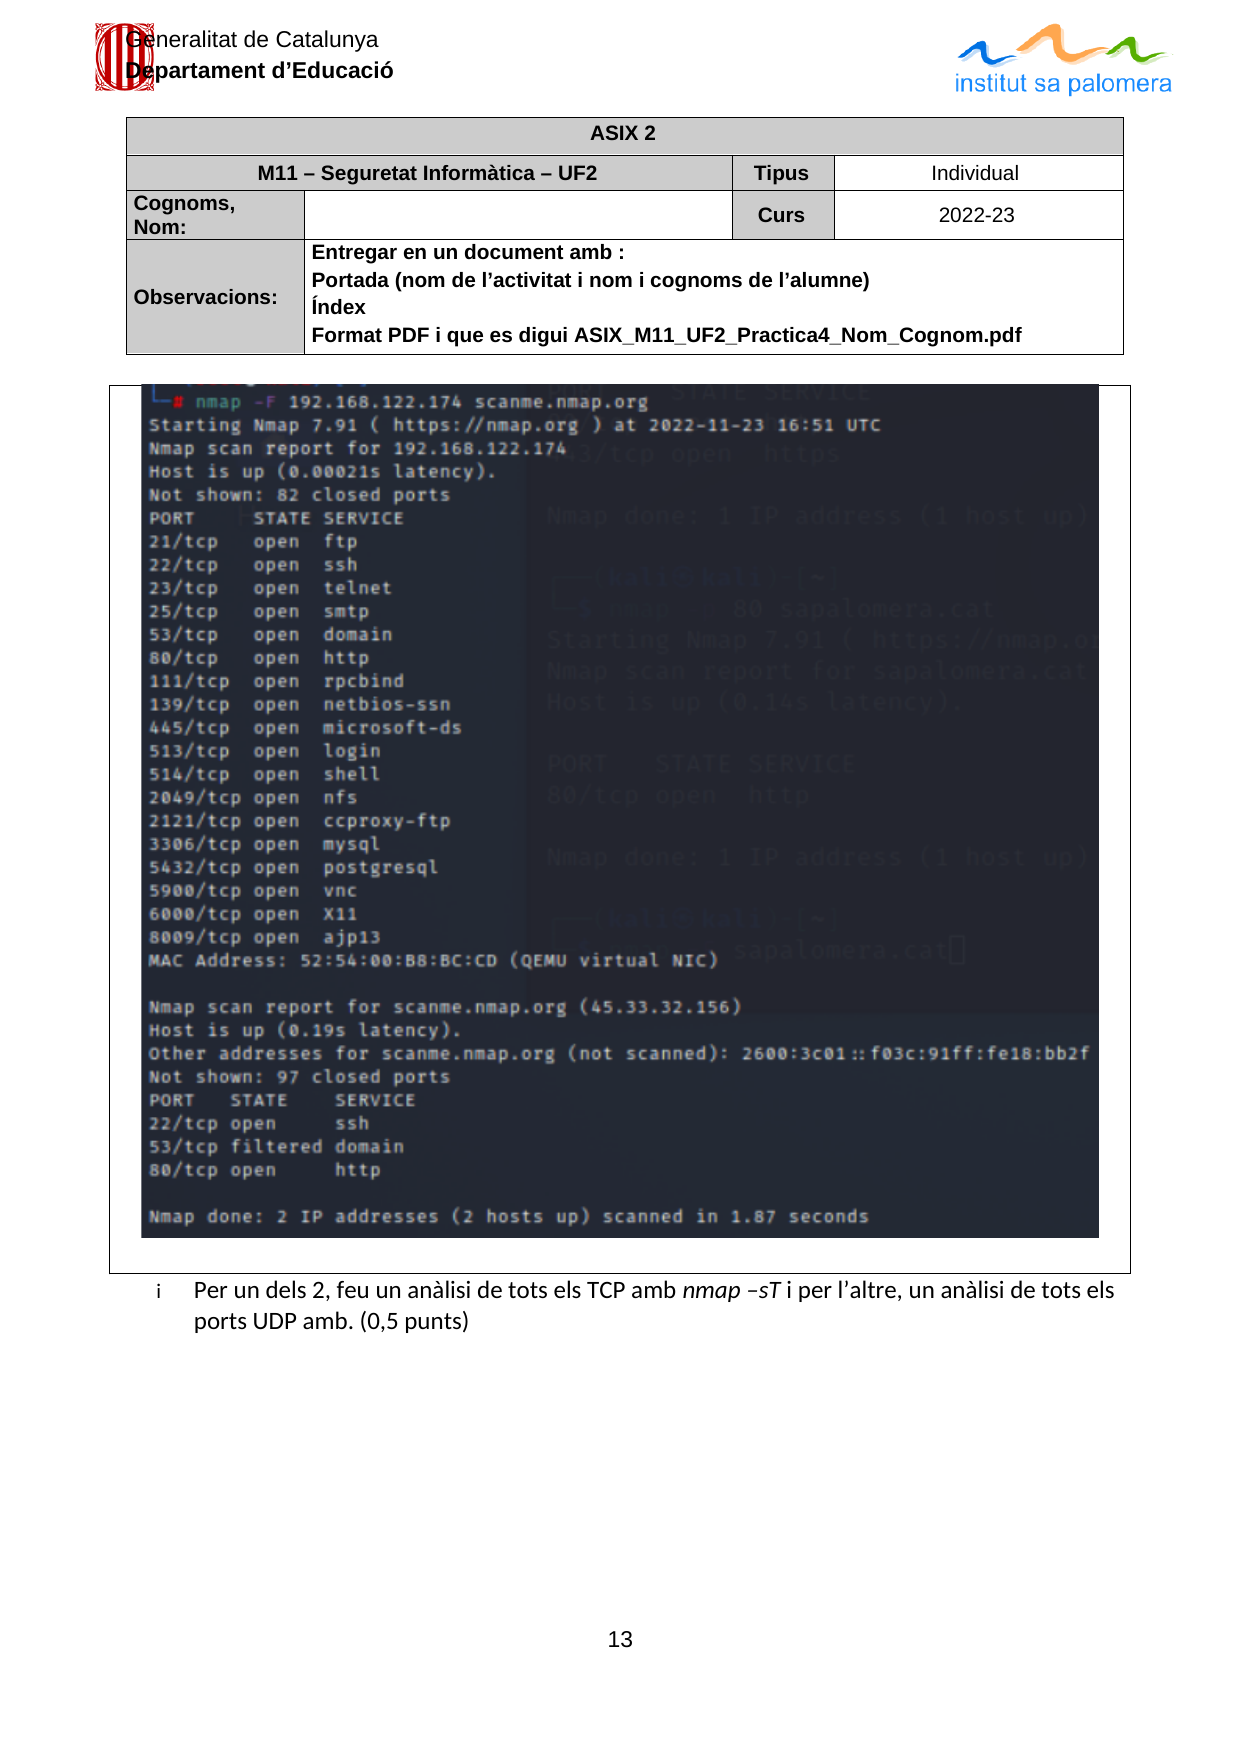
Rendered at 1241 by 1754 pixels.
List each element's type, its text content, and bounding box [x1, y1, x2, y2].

picture [93, 21, 155, 93]
picture [141, 384, 1099, 1238]
picture [948, 21, 1177, 100]
list Per un dels 2, feu un anàlisi de tots els TCP amb nmap –sT i per l’altre, un anàlisi de tots els ports UDP amb. (0,5 punts) [156, 1274, 1121, 1336]
